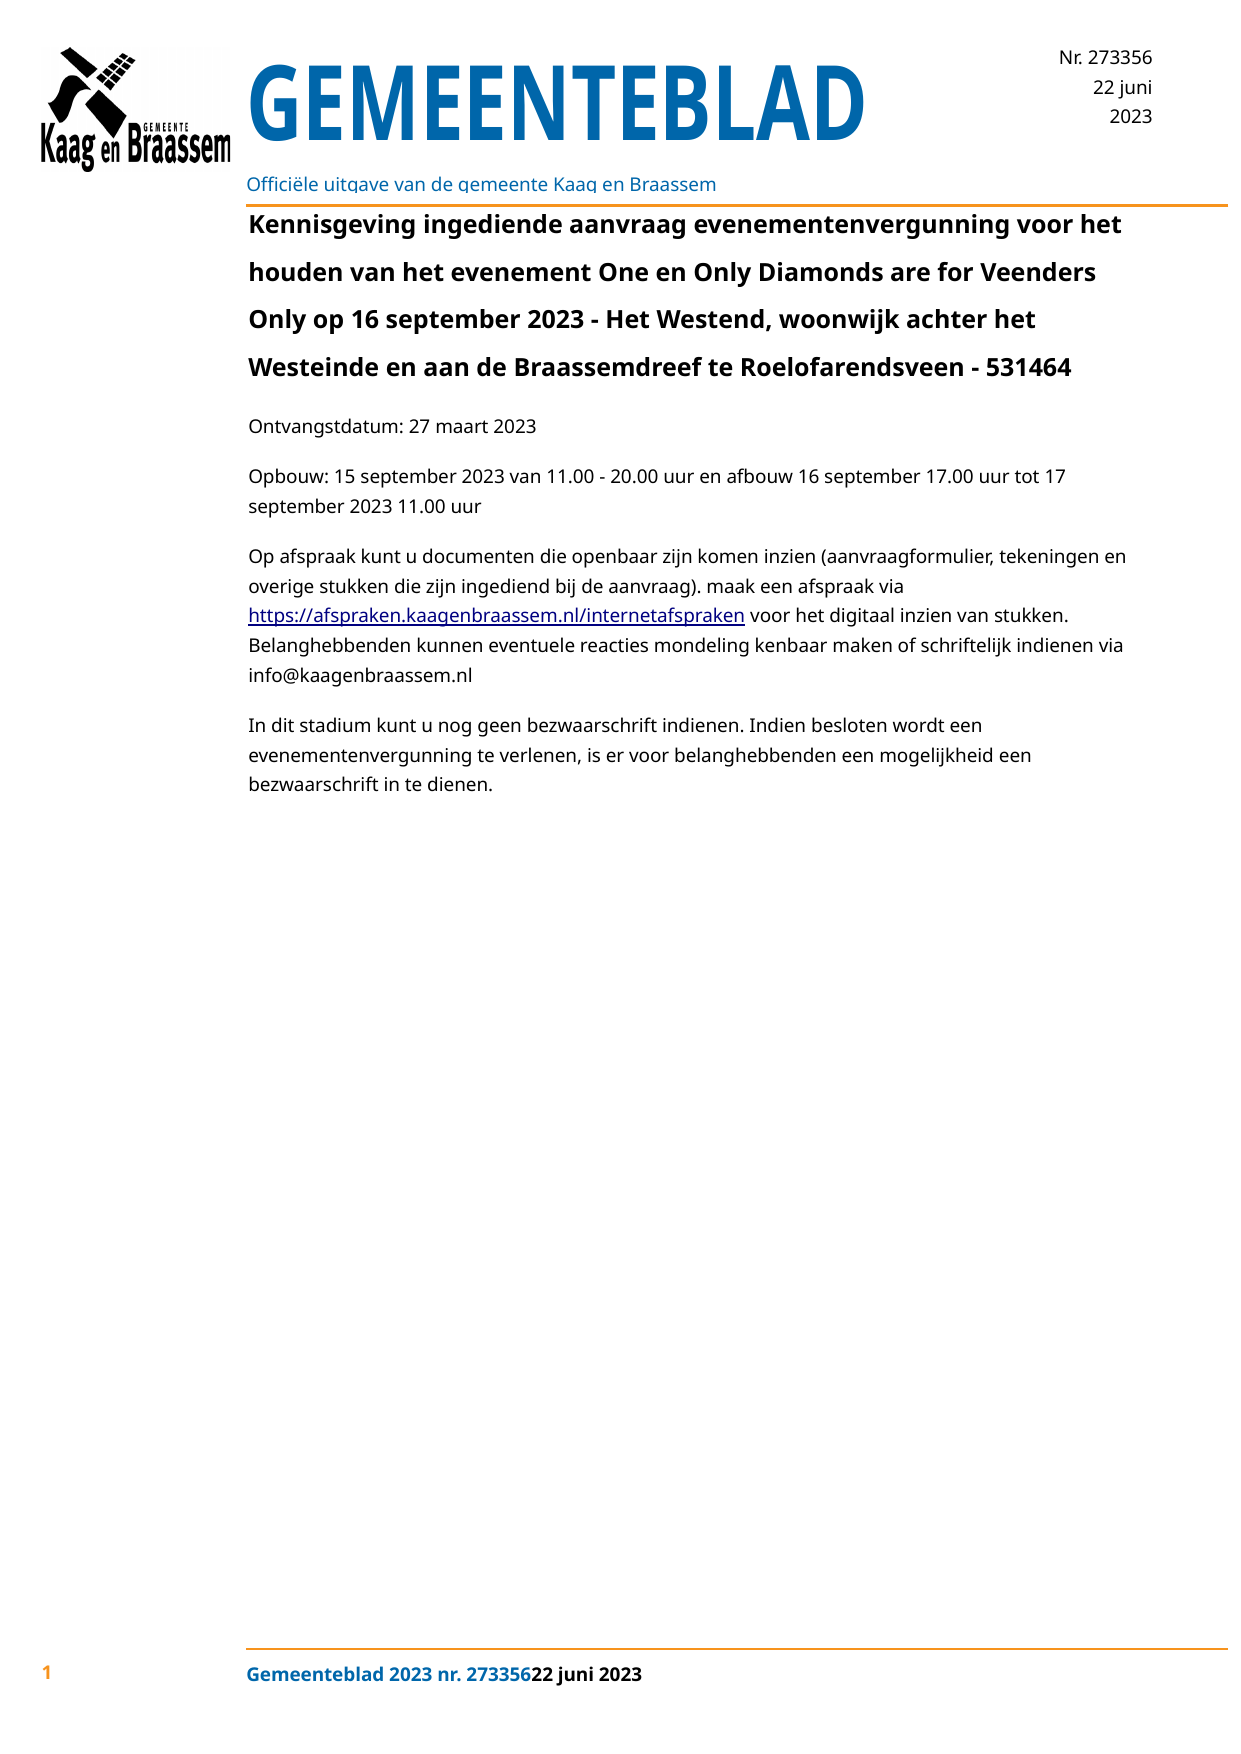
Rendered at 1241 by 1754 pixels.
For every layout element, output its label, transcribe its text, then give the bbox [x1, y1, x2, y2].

picture [41, 47, 231, 172]
text Opbouw: 15 september 2023 van 11.00 - 20.00 uur en afbouw 16 september 17.00 uur tot 17 september 2023 11.00 uur [248, 463, 1152, 519]
text In dit stadium kunt u nog geen bezwaarschrift indienen. Indien besloten wordt een evenementenvergunning te verlenen, is er voor belanghebbenden een mogelijkheid een bezwaarschrift in te dienen. [248, 712, 1152, 797]
text Op afspraak kunt u documenten die openbaar zijn komen inzien (aanvraagformulier, tekeningen en overige stukken die zijn ingediend bij de aanvraag). maak een afspraak via https://afspraken.kaagenbraassem.nl/internetafspraken voor het digitaal inzien van stukken. Belanghebbenden kunnen eventuele reacties mondeling kenbaar maken of schriftelijk indienen via info@kaagenbraassem.nl [248, 543, 1152, 688]
text Ontvangstdatum: 27 maart 2023 [248, 413, 1152, 439]
text Kennisgeving ingediende aanvraag evenementenvergunning voor het houden van het evenement One en Only Diamonds are for Veenders Only op 16 september 2023 - Het Westend, woonwijk achter het Westeinde en aan de Braassemdreef te Roelofarendsveen - 531464 [248, 207, 1152, 384]
